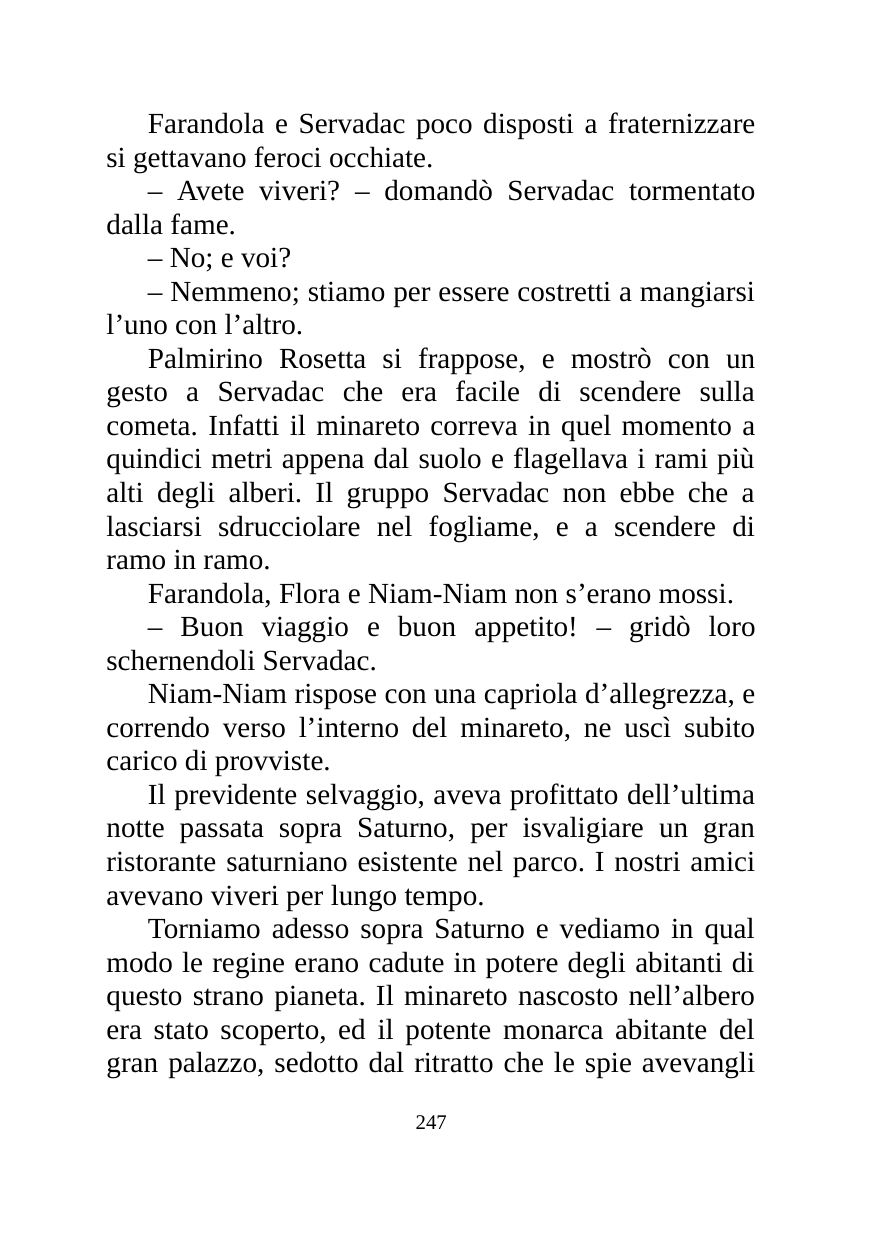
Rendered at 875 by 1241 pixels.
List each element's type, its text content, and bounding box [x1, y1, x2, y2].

text Il previdente selvaggio, aveva profittato dell’ultima notte passata sopra Saturno, per isvaligiare un gran ristorante saturniano esistente nel parco. I nostri amici avevano viveri per lungo tempo. [106, 777, 756, 911]
text – No; e voi? [106, 240, 756, 274]
text Torniamo adesso sopra Saturno e vediamo in qual modo le regine erano cadute in potere degli abitanti di questo strano pianeta. Il minareto nascosto nell’albero era stato scoperto, ed il potente monarca abitante del gran palazzo, sedotto dal ritratto che le spie avevangli [106, 911, 756, 1079]
text – Avete viveri? – domandò Servadac tormentato dalla fame. [106, 173, 756, 240]
text Palmirino Rosetta si frappose, e mostrò con un gesto a Servadac che era facile di scendere sulla cometa. Infatti il minareto correva in quel momento a quindici metri appena dal suolo e flagellava i rami più alti degli alberi. Il gruppo Servadac non ebbe che a lasciarsi sdrucciolare nel fogliame, e a scendere di ramo in ramo. [106, 341, 756, 576]
text Farandola, Flora e Niam-Niam non s’erano mossi. [106, 576, 756, 609]
text – Buon viaggio e buon appetito! – gridò loro schernendoli Servadac. [106, 609, 756, 676]
text Niam-Niam rispose con una capriola d’allegrezza, e correndo verso l’interno del minareto, ne uscì subito carico di provviste. [106, 676, 756, 777]
text Farandola e Servadac poco disposti a fraternizzare si gettavano feroci occhiate. [106, 106, 756, 173]
text – Nemmeno; stiamo per essere costretti a mangiarsi l’uno con l’altro. [106, 274, 756, 341]
